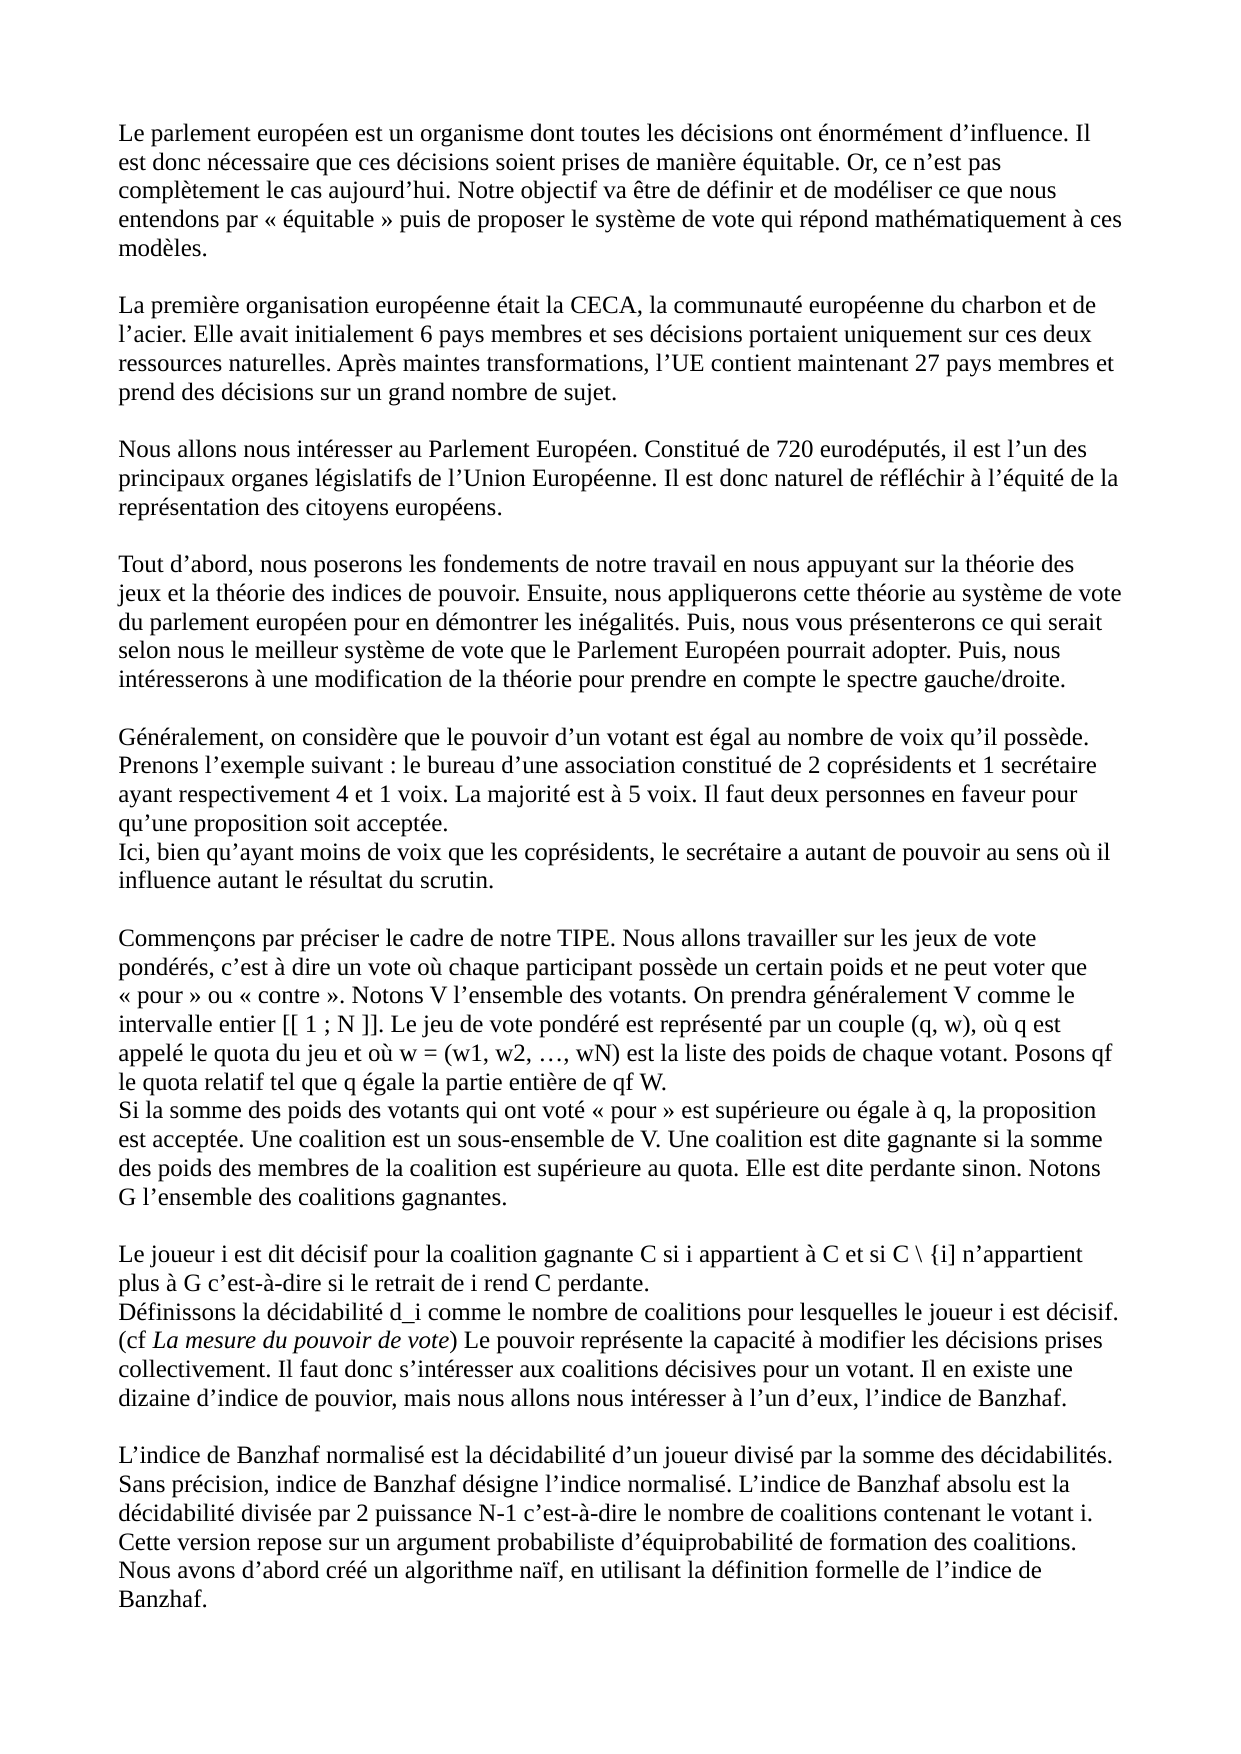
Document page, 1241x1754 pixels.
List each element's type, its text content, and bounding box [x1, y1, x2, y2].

text Nous avons d’abord créé un algorithme naïf, en utilisant la définition formelle de l’indice de Banzhaf. [118, 1556, 1122, 1613]
text Commençons par préciser le cadre de notre TIPE. Nous allons travailler sur les jeux de vote pondérés, c’est à dire un vote où chaque participant possède un certain poids et ne peut voter que « pour » ou « contre ». Notons V l’ensemble des votants. On prendra généralement V comme le intervalle entier [[ 1 ; N ]]. Le jeu de vote pondéré est représenté par un couple (q, w), où q est appelé le quota du jeu et où w = (w1, w2, …, wN) est la liste des poids de chaque votant. Posons qf le quota relatif tel que q égale la partie entière de qf W. [118, 923, 1122, 1096]
text Nous allons nous intéresser au Parlement Européen. Constitué de 720 eurodéputés, il est l’un des principaux organes législatifs de l’Union Européenne. Il est donc naturel de réfléchir à l’équité de la représentation des citoyens européens. [118, 434, 1122, 521]
text Tout d’abord, nous poserons les fondements de notre travail en nous appuyant sur la théorie des jeux et la théorie des indices de pouvoir. Ensuite, nous appliquerons cette théorie au système de vote du parlement européen pour en démontrer les inégalités. Puis, nous vous présenterons ce qui serait selon nous le meilleur système de vote que le Parlement Européen pourrait adopter. Puis, nous intéresserons à une modification de la théorie pour prendre en compte le spectre gauche/droite. [118, 549, 1122, 693]
text L’indice de Banzhaf normalisé est la décidabilité d’un joueur divisé par la somme des décidabilités. Sans précision, indice de Banzhaf désigne l’indice normalisé. L’indice de Banzhaf absolu est la décidabilité divisée par 2 puissance N-1 c’est-à-dire le nombre de coalitions contenant le votant i. Cette version repose sur un argument probabiliste d’équiprobabilité de formation des coalitions. [118, 1441, 1122, 1556]
text Ici, bien qu’ayant moins de voix que les coprésidents, le secrétaire a autant de pouvoir au sens où il influence autant le résultat du scrutin. [118, 837, 1122, 894]
text La première organisation européenne était la CECA, la communauté européenne du charbon et de l’acier. Elle avait initialement 6 pays membres et ses décisions portaient uniquement sur ces deux ressources naturelles. Après maintes transformations, l’UE contient maintenant 27 pays membres et prend des décisions sur un grand nombre de sujet. [118, 291, 1122, 406]
text Si la somme des poids des votants qui ont voté « pour » est supérieure ou égale à q, la proposition est acceptée. Une coalition est un sous-ensemble de V. Une coalition est dite gagnante si la somme des poids des membres de la coalition est supérieure au quota. Elle est dite perdante sinon. Notons G l’ensemble des coalitions gagnantes. [118, 1096, 1122, 1211]
text Le parlement européen est un organisme dont toutes les décisions ont énormément d’influence. Il est donc nécessaire que ces décisions soient prises de manière équitable. Or, ce n’est pas complètement le cas aujourd’hui. Notre objectif va être de définir et de modéliser ce que nous entendons par « équitable » puis de proposer le système de vote qui répond mathématiquement à ces modèles. [118, 118, 1122, 262]
text Définissons la décidabilité d_i comme le nombre de coalitions pour lesquelles le joueur i est décisif. (cf La mesure du pouvoir de vote) Le pouvoir représente la capacité à modifier les décisions prises collectivement. Il faut donc s’intéresser aux coalitions décisives pour un votant. Il en existe une dizaine d’indice de pouvior, mais nous allons nous intéresser à l’un d’eux, l’indice de Banzhaf. [118, 1297, 1122, 1412]
text Le joueur i est dit décisif pour la coalition gagnante C si i appartient à C et si C \ {i] n’appartient plus à G c’est-à-dire si le retrait de i rend C perdante. [118, 1239, 1122, 1297]
text Généralement, on considère que le pouvoir d’un votant est égal au nombre de voix qu’il possède. Prenons l’exemple suivant : le bureau d’une association constitué de 2 coprésidents et 1 secrétaire ayant respectivement 4 et 1 voix. La majorité est à 5 voix. Il faut deux personnes en faveur pour qu’une proposition soit acceptée. [118, 722, 1122, 837]
